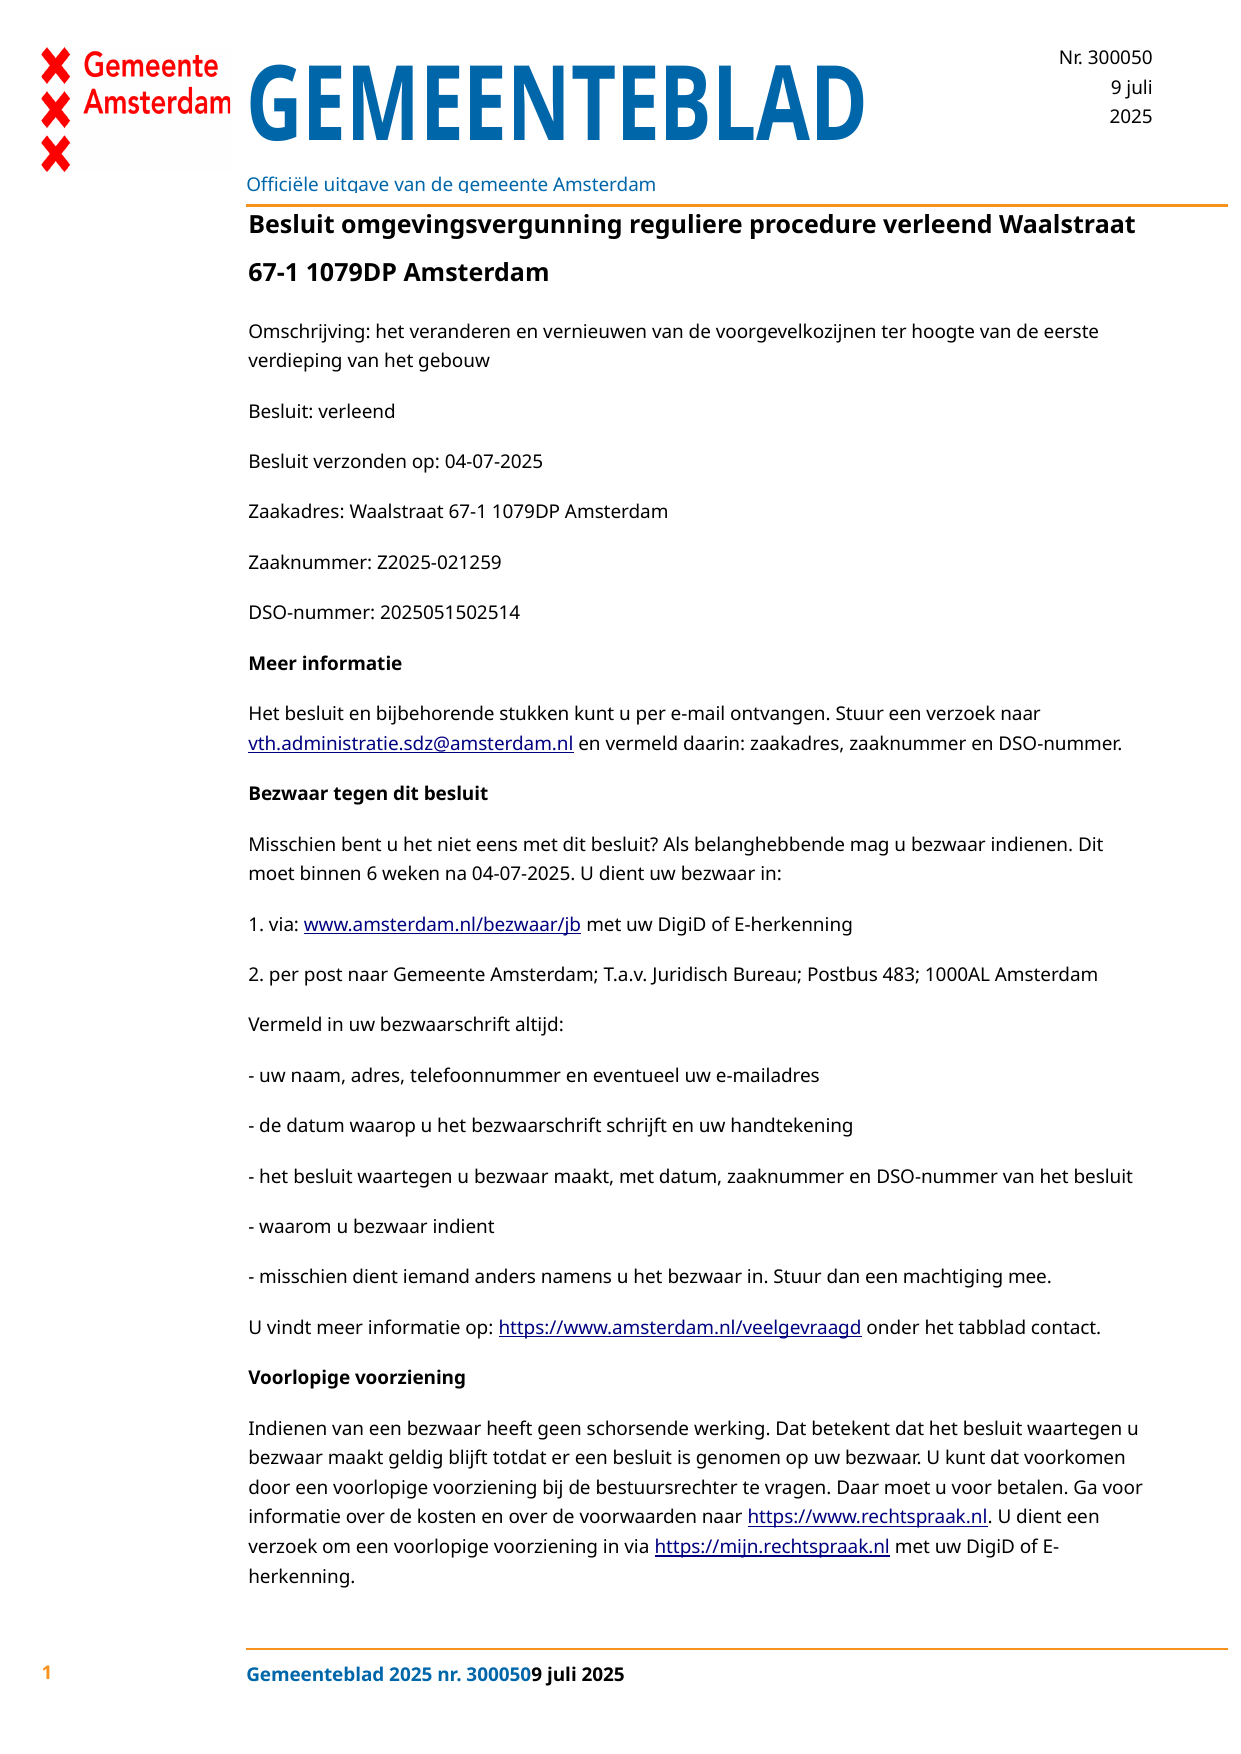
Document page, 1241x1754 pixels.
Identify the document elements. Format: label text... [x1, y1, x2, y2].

text Indienen van een bezwaar heeft geen schorsende werking. Dat betekent dat het besluit waartegen u bezwaar maakt geldig blijft totdat er een besluit is genomen op uw bezwaar. U kunt dat voorkomen door een voorlopige voorziening bij de bestuursrechter te vragen. Daar moet u voor betalen. Ga voor informatie over de kosten en over de voorwaarden naar https://www.rechtspraak.nl. U dient een verzoek om een voorlopige voorziening in via https://mijn.rechtspraak.nl met uw DigiD of E-herkenning. [248, 1415, 1152, 1589]
text - misschien dient iemand anders namens u het bezwaar in. Stuur dan een machtiging mee. [248, 1264, 1152, 1289]
text Besluit omgevingsvergunning reguliere procedure verleend Waalstraat 67-1 1079DP Amsterdam [248, 207, 1152, 288]
text Besluit: verleend [248, 398, 1152, 424]
text Zaaknummer: Z2025-021259 [248, 549, 1152, 575]
text Meer informatie [248, 650, 1152, 676]
text Bezwaar tegen dit besluit [248, 780, 1152, 806]
text - het besluit waartegen u bezwaar maakt, met datum, zaaknummer en DSO-nummer van het besluit [248, 1163, 1152, 1189]
text Vermeld in uw bezwaarschrift altijd: [248, 1012, 1152, 1037]
text 1. via: www.amsterdam.nl/bezwaar/jb met uw DigiD of E-herkenning [248, 911, 1152, 937]
text - de datum waarop u het bezwaarschrift schrijft en uw handtekening [248, 1112, 1152, 1138]
text DSO-nummer: 2025051502514 [248, 599, 1152, 625]
text Zaakadres: Waalstraat 67-1 1079DP Amsterdam [248, 499, 1152, 524]
text - uw naam, adres, telefoonnummer en eventueel uw e-mailadres [248, 1062, 1152, 1088]
picture [41, 47, 231, 172]
text Het besluit en bijbehorende stukken kunt u per e-mail ontvangen. Stuur een verzoek naar vth.administratie.sdz@amsterdam.nl en vermeld daarin: zaakadres, zaaknummer en DSO-nummer. [248, 700, 1152, 756]
text 2. per post naar Gemeente Amsterdam; T.a.v. Juridisch Bureau; Postbus 483; 1000AL Amsterdam [248, 961, 1152, 987]
text Misschien bent u het niet eens met dit besluit? Als belanghebbende mag u bezwaar indienen. Dit moet binnen 6 weken na 04-07-2025. U dient uw bezwaar in: [248, 831, 1152, 886]
text Besluit verzonden op: 04-07-2025 [248, 448, 1152, 474]
text U vindt meer informatie op: https://www.amsterdam.nl/veelgevraagd onder het tabblad contact. [248, 1314, 1152, 1340]
text Omschrijving: het veranderen en vernieuwen van de voorgevelkozijnen ter hoogte van de eerste verdieping van het gebouw [248, 318, 1152, 373]
text Voorlopige voorziening [248, 1364, 1152, 1390]
text - waarom u bezwaar indient [248, 1213, 1152, 1239]
